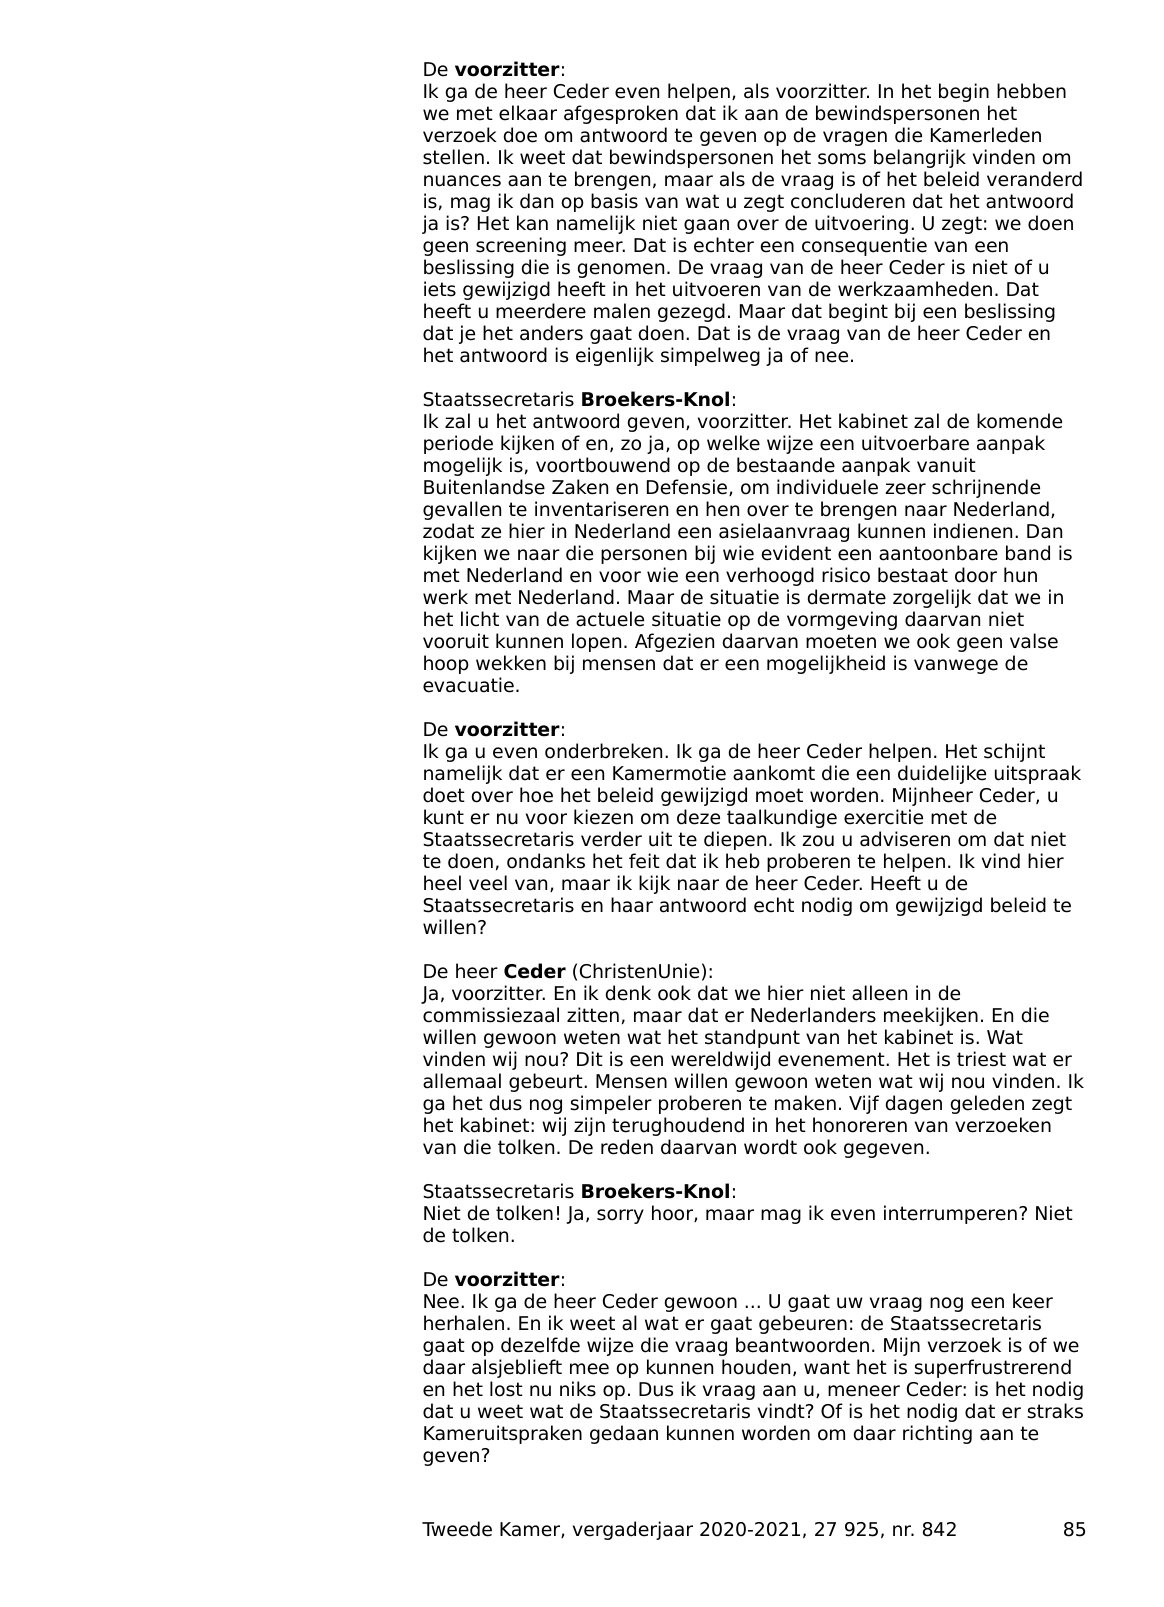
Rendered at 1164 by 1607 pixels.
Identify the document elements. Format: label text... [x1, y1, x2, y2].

text De voorzitter: [422, 59, 1087, 81]
text Ik zal u het antwoord geven, voorzitter. Het kabinet zal de komende periode kijken of en, zo ja, op welke wijze een uitvoerbare aanpak mogelijk is, voortbouwend op de bestaande aanpak vanuit Buitenlandse Zaken en Defensie, om individuele zeer schrijnende gevallen te inventariseren en hen over te brengen naar Nederland, zodat ze hier in Nederland een asielaanvraag kunnen indienen. Dan kijken we naar die personen bij wie evident een aantoonbare band is met Nederland en voor wie een verhoogd risico bestaat door hun werk met Nederland. Maar de situatie is dermate zorgelijk dat we in het licht van de actuele situatie op de vormgeving daarvan niet vooruit kunnen lopen. Afgezien daarvan moeten we ook geen valse hoop wekken bij mensen dat er een mogelijkheid is vanwege de evacuatie. [422, 411, 1087, 697]
text Niet de tolken! Ja, sorry hoor, maar mag ik even interrumperen? Niet de tolken. [422, 1203, 1087, 1247]
text Ja, voorzitter. En ik denk ook dat we hier niet alleen in de commissiezaal zitten, maar dat er Nederlanders meekijken. En die willen gewoon weten wat het standpunt van het kabinet is. Wat vinden wij nou? Dit is een wereldwijd evenement. Het is triest wat er allemaal gebeurt. Mensen willen gewoon weten wat wij nou vinden. Ik ga het dus nog simpeler proberen te maken. Vijf dagen geleden zegt het kabinet: wij zijn terughoudend in het honoreren van verzoeken van die tolken. De reden daarvan wordt ook gegeven. [422, 983, 1087, 1159]
text Ik ga u even onderbreken. Ik ga de heer Ceder helpen. Het schijnt namelijk dat er een Kamermotie aankomt die een duidelijke uitspraak doet over hoe het beleid gewijzigd moet worden. Mijnheer Ceder, u kunt er nu voor kiezen om deze taalkundige exercitie met de Staatssecretaris verder uit te diepen. Ik zou u adviseren om dat niet te doen, ondanks het feit dat ik heb proberen te helpen. Ik vind hier heel veel van, maar ik kijk naar de heer Ceder. Heeft u de Staatssecretaris en haar antwoord echt nodig om gewijzigd beleid te willen? [422, 741, 1087, 939]
text De heer Ceder (ChristenUnie): [422, 961, 1087, 983]
text De voorzitter: [422, 719, 1087, 741]
text Staatssecretaris Broekers-Knol: [422, 1181, 1087, 1203]
text De voorzitter: [422, 1269, 1087, 1291]
text Staatssecretaris Broekers-Knol: [422, 389, 1087, 411]
text Ik ga de heer Ceder even helpen, als voorzitter. In het begin hebben we met elkaar afgesproken dat ik aan de bewindspersonen het verzoek doe om antwoord te geven op de vragen die Kamerleden stellen. Ik weet dat bewindspersonen het soms belangrijk vinden om nuances aan te brengen, maar als de vraag is of het beleid veranderd is, mag ik dan op basis van wat u zegt concluderen dat het antwoord ja is? Het kan namelijk niet gaan over de uitvoering. U zegt: we doen geen screening meer. Dat is echter een consequentie van een beslissing die is genomen. De vraag van de heer Ceder is niet of u iets gewijzigd heeft in het uitvoeren van de werkzaamheden. Dat heeft u meerdere malen gezegd. Maar dat begint bij een beslissing dat je het anders gaat doen. Dat is de vraag van de heer Ceder en het antwoord is eigenlijk simpelweg ja of nee. [422, 81, 1087, 367]
text Nee. Ik ga de heer Ceder gewoon ... U gaat uw vraag nog een keer herhalen. En ik weet al wat er gaat gebeuren: de Staatssecretaris gaat op dezelfde wijze die vraag beantwoorden. Mijn verzoek is of we daar alsjeblieft mee op kunnen houden, want het is superfrustrerend en het lost nu niks op. Dus ik vraag aan u, meneer Ceder: is het nodig dat u weet wat de Staatssecretaris vindt? Of is het nodig dat er straks Kameruitspraken gedaan kunnen worden om daar richting aan te geven? [422, 1291, 1087, 1467]
